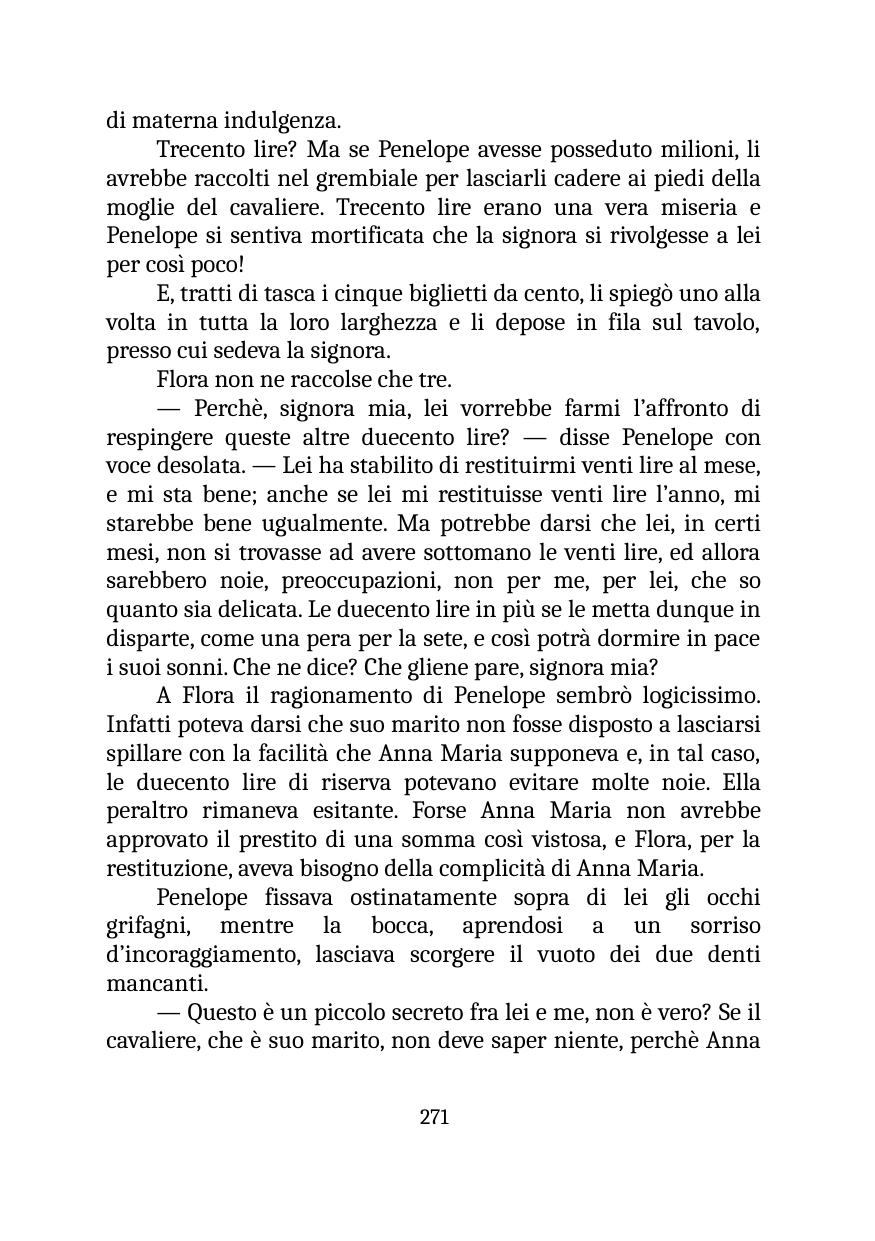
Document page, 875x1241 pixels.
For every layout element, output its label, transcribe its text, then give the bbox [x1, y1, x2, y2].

text A Flora il ragionamento di Penelope sembrò logicissimo. Infatti poteva darsi che suo marito non fosse disposto a lasciarsi spillare con la facilità che Anna Maria supponeva e, in tal caso, le duecento lire di riserva potevano evitare molte noie. Ella peraltro rimaneva esitante. Forse Anna Maria non avrebbe approvato il prestito di una somma così vistosa, e Flora, per la restituzione, aveva bisogno della complicità di Anna Maria. [106, 681, 762, 882]
text Penelope fissava ostinatamente sopra di lei gli occhi grifagni, mentre la bocca, aprendosi a un sorriso d’incoraggiamento, lasciava scorgere il vuoto dei due denti mancanti. [106, 882, 762, 997]
text — Questo è un piccolo secreto fra lei e me, non è vero? Se il cavaliere, che è suo marito, non deve saper niente, perchè Anna [106, 997, 762, 1055]
text — Perchè, signora mia, lei vorrebbe farmi l’affronto di respingere queste altre duecento lire? — disse Penelope con voce desolata. — Lei ha stabilito di restituirmi venti lire al mese, e mi sta bene; anche se lei mi restituisse venti lire l’anno, mi starebbe bene ugualmente. Ma potrebbe darsi che lei, in certi mesi, non si trovasse ad avere sottomano le venti lire, ed allora sarebbero noie, preoccupazioni, non per me, per lei, che so quanto sia delicata. Le duecento lire in più se le metta dunque in disparte, come una pera per la sete, e così potrà dormire in pace i suoi sonni. Che ne dice? Che gliene pare, signora mia? [106, 394, 762, 681]
text Flora non ne raccolse che tre. [106, 365, 762, 394]
text Trecento lire? Ma se Penelope avesse posseduto milioni, li avrebbe raccolti nel grembiale per lasciarli cadere ai piedi della moglie del cavaliere. Trecento lire erano una vera miseria e Penelope si sentiva mortificata che la signora si rivolgesse a lei per così poco! [106, 135, 762, 279]
text di materna indulgenza. [106, 106, 762, 135]
text E, tratti di tasca i cinque biglietti da cento, li spiegò uno alla volta in tutta la loro larghezza e li depose in fila sul tavolo, presso cui sedeva la signora. [106, 279, 762, 365]
